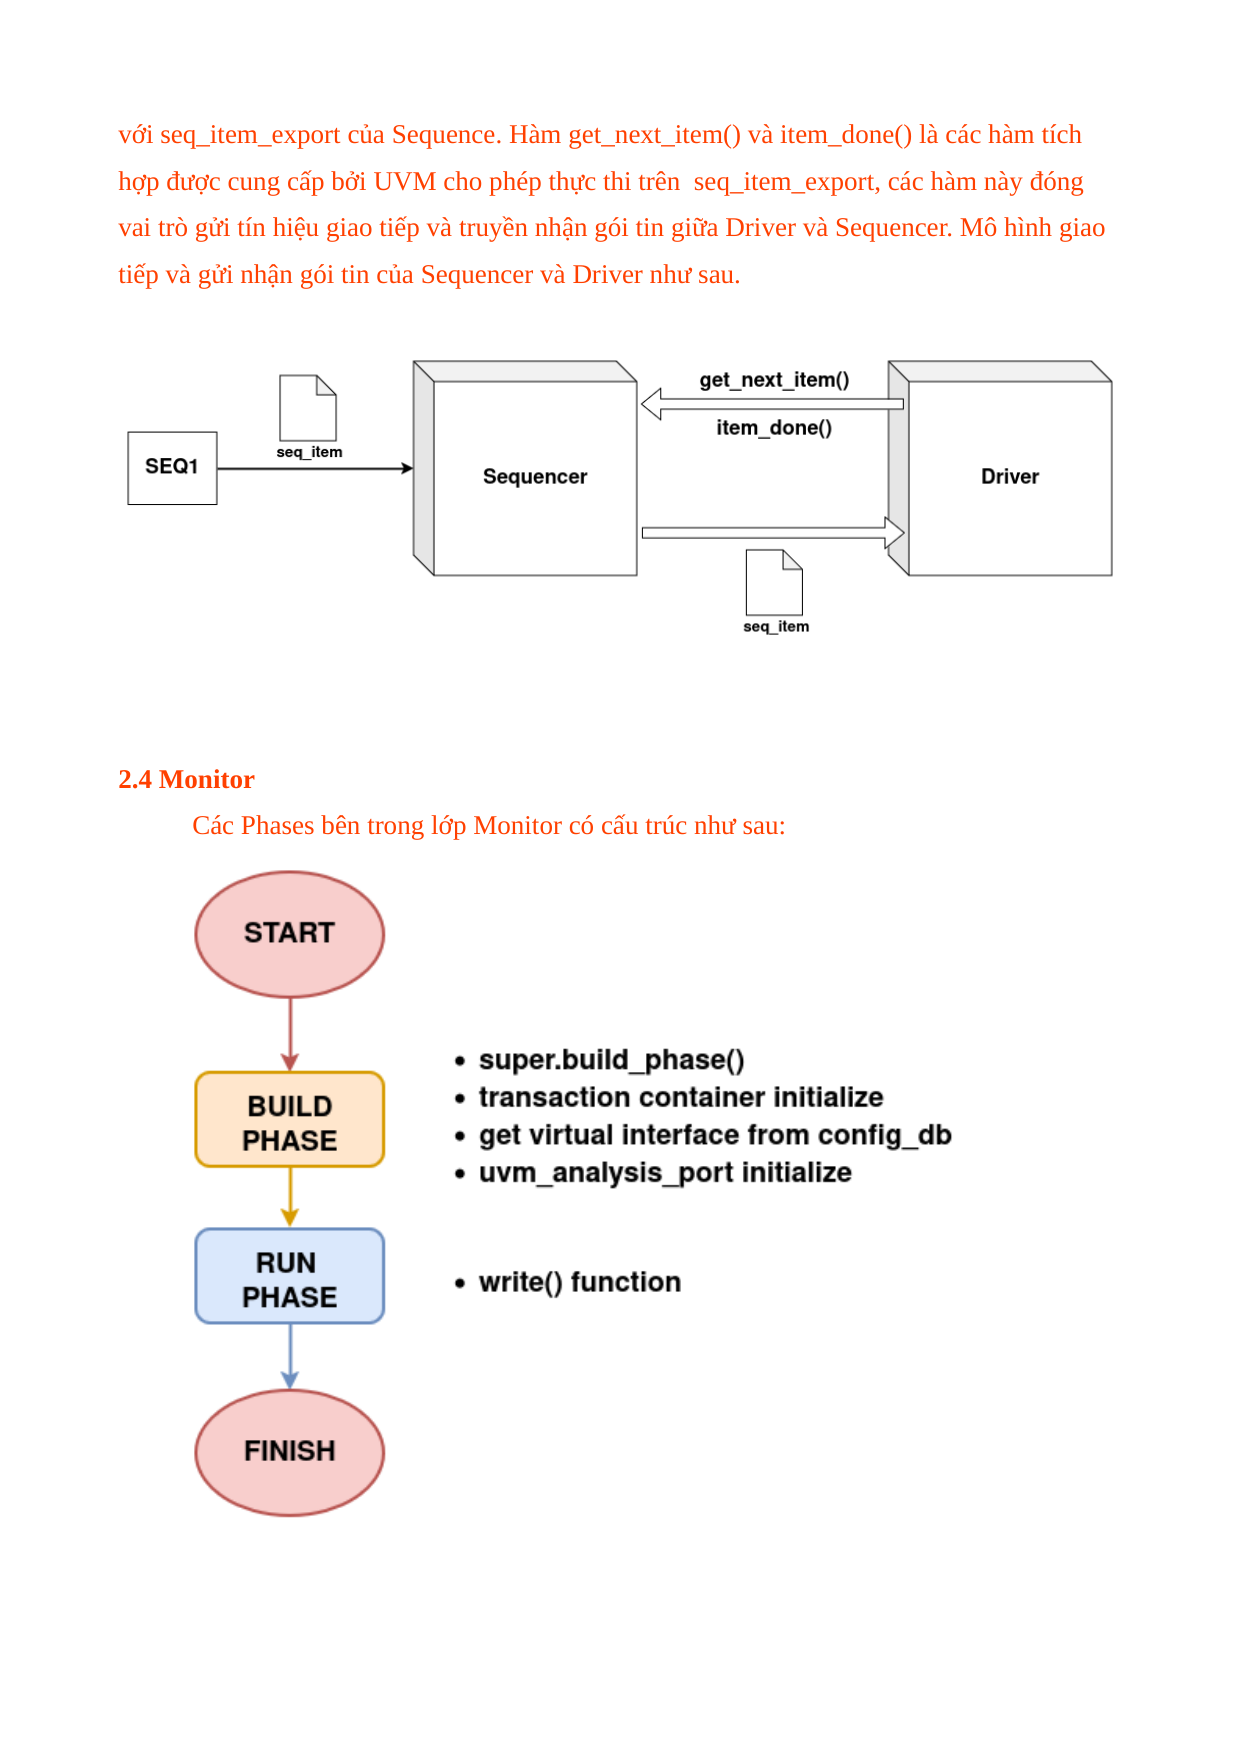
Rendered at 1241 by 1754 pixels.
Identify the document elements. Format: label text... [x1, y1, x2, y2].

picture [179, 856, 1061, 1533]
text Các Phases bên trong lớp Monitor có cấu trúc như sau: [118, 809, 1122, 841]
picture [118, 351, 1123, 654]
text 2.4 Monitor [118, 763, 1122, 794]
text với seq_item_export của Sequence. Hàm get_next_item() và item_done() là các hàm tích hợp được cung cấp bởi UVM cho phép thực thi trên seq_item_export, các hàm này đóng vai trò gửi tín hiệu giao tiếp và truyền nhận gói tin giữa Driver và Sequencer. Mô hình giao tiếp và gửi nhận gói tin của Sequencer và Driver như sau. [118, 118, 1122, 289]
